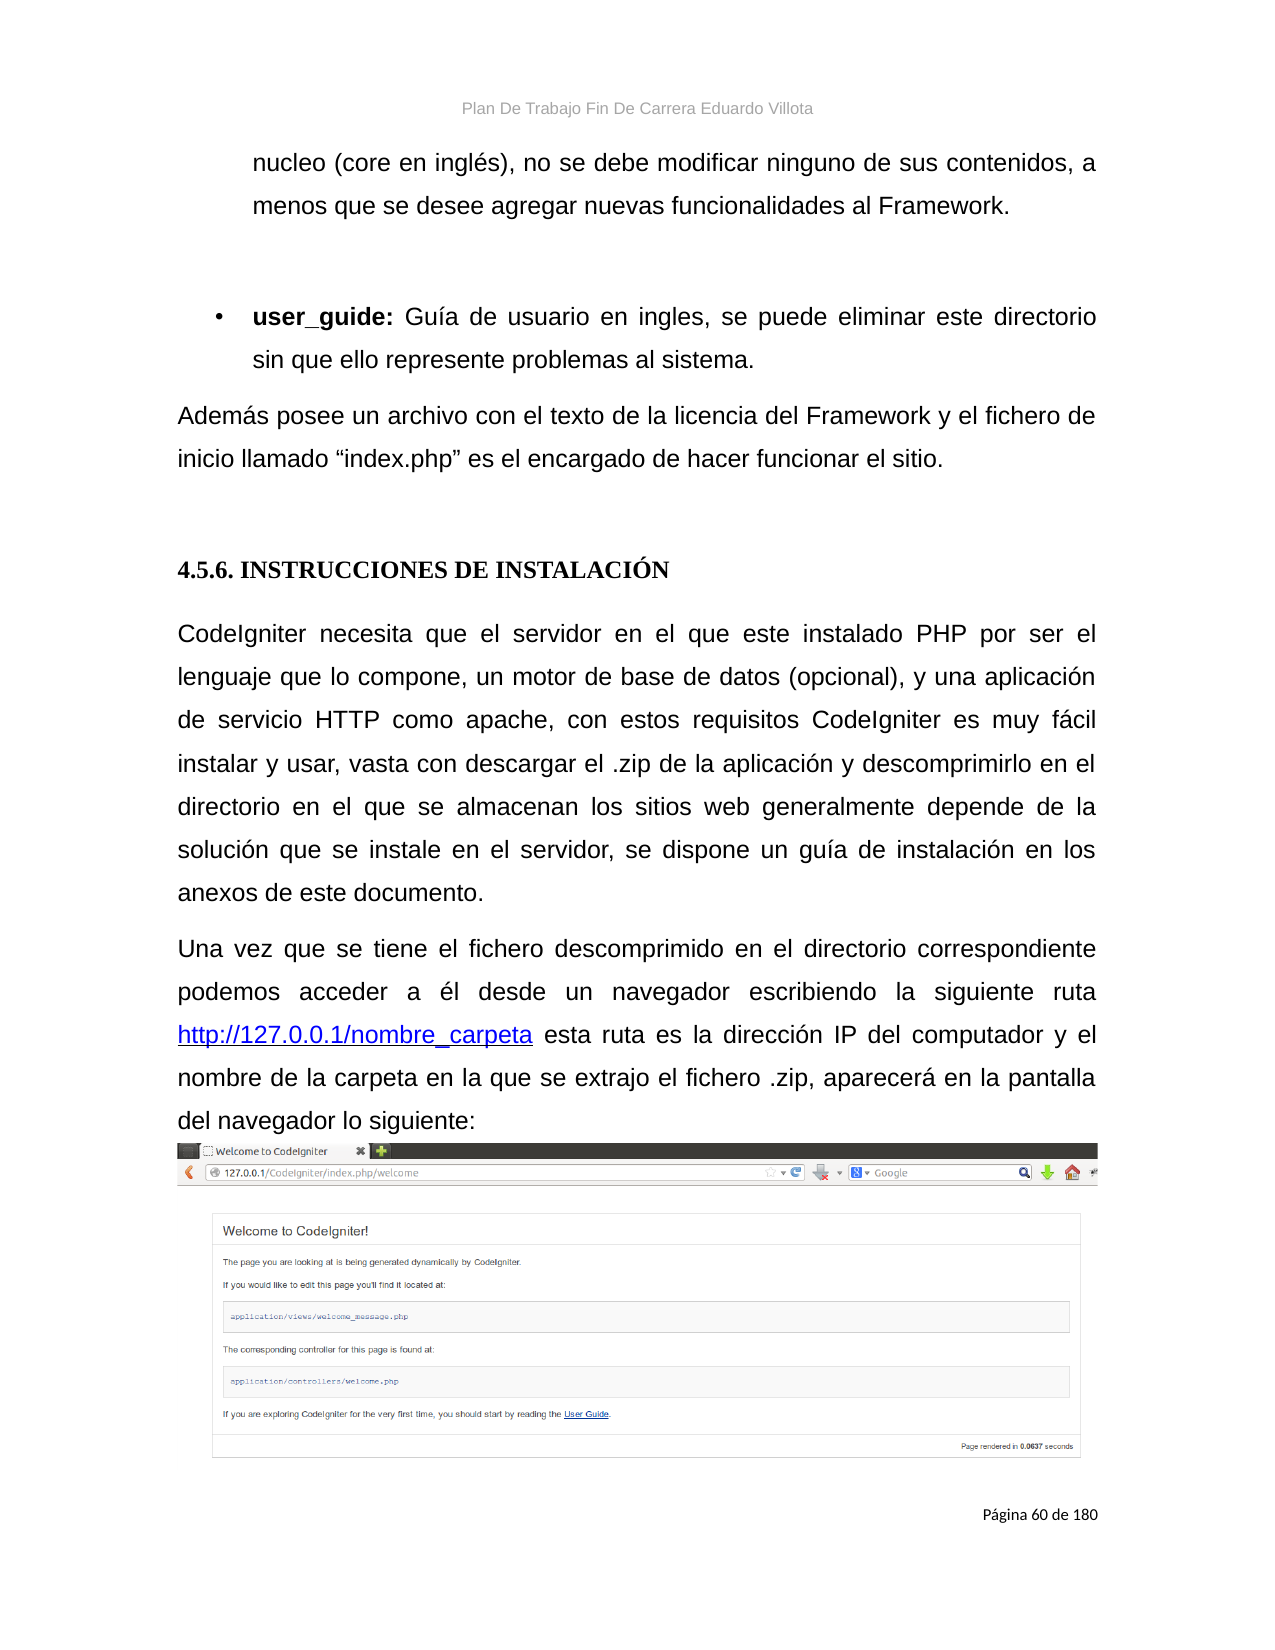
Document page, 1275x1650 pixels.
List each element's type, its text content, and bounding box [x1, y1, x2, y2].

text Además posee un archivo con el texto de la licencia del Framework y el fichero de inicio llamado “index.php” es el encargado de hacer funcionar el sitio. [177, 401, 1098, 473]
picture [177, 1143, 1098, 1470]
list nucleo (core en inglés), no se debe modificar ninguno de sus contenidos, a menos que se desee agregar nuevas funcionalidades al Framework. [215, 148, 1098, 219]
list user_guide: Guía de usuario en ingles, se puede eliminar este directorio sin que ello represente problemas al sistema. [215, 302, 1098, 374]
text Una vez que se tiene el fichero descomprimido en el directorio correspondiente podemos acceder a él desde un navegador escribiendo la siguiente ruta http://127.0.0.1/nombre_carpeta esta ruta es la dirección IP del computador y el nombre de la carpeta en la que se extrajo el fichero .zip, aparecerá en la pantalla del navegador lo siguiente: [177, 933, 1098, 1135]
text 4.5.6. INSTRUCCIONES DE INSTALACIÓN [177, 555, 1098, 584]
text CodeIgniter necesita que el servidor en el que este instalado PHP por ser el lenguaje que lo compone, un motor de base de datos (opcional), y una aplicación de servicio HTTP como apache, con estos requisitos CodeIgniter es muy fácil instalar y usar, vasta con descargar el .zip de la aplicación y descomprimirlo en el directorio en el que se almacenan los sitios web generalmente depende de la solución que se instale en el servidor, se dispone un guía de instalación en los anexos de este documento. [177, 619, 1098, 907]
